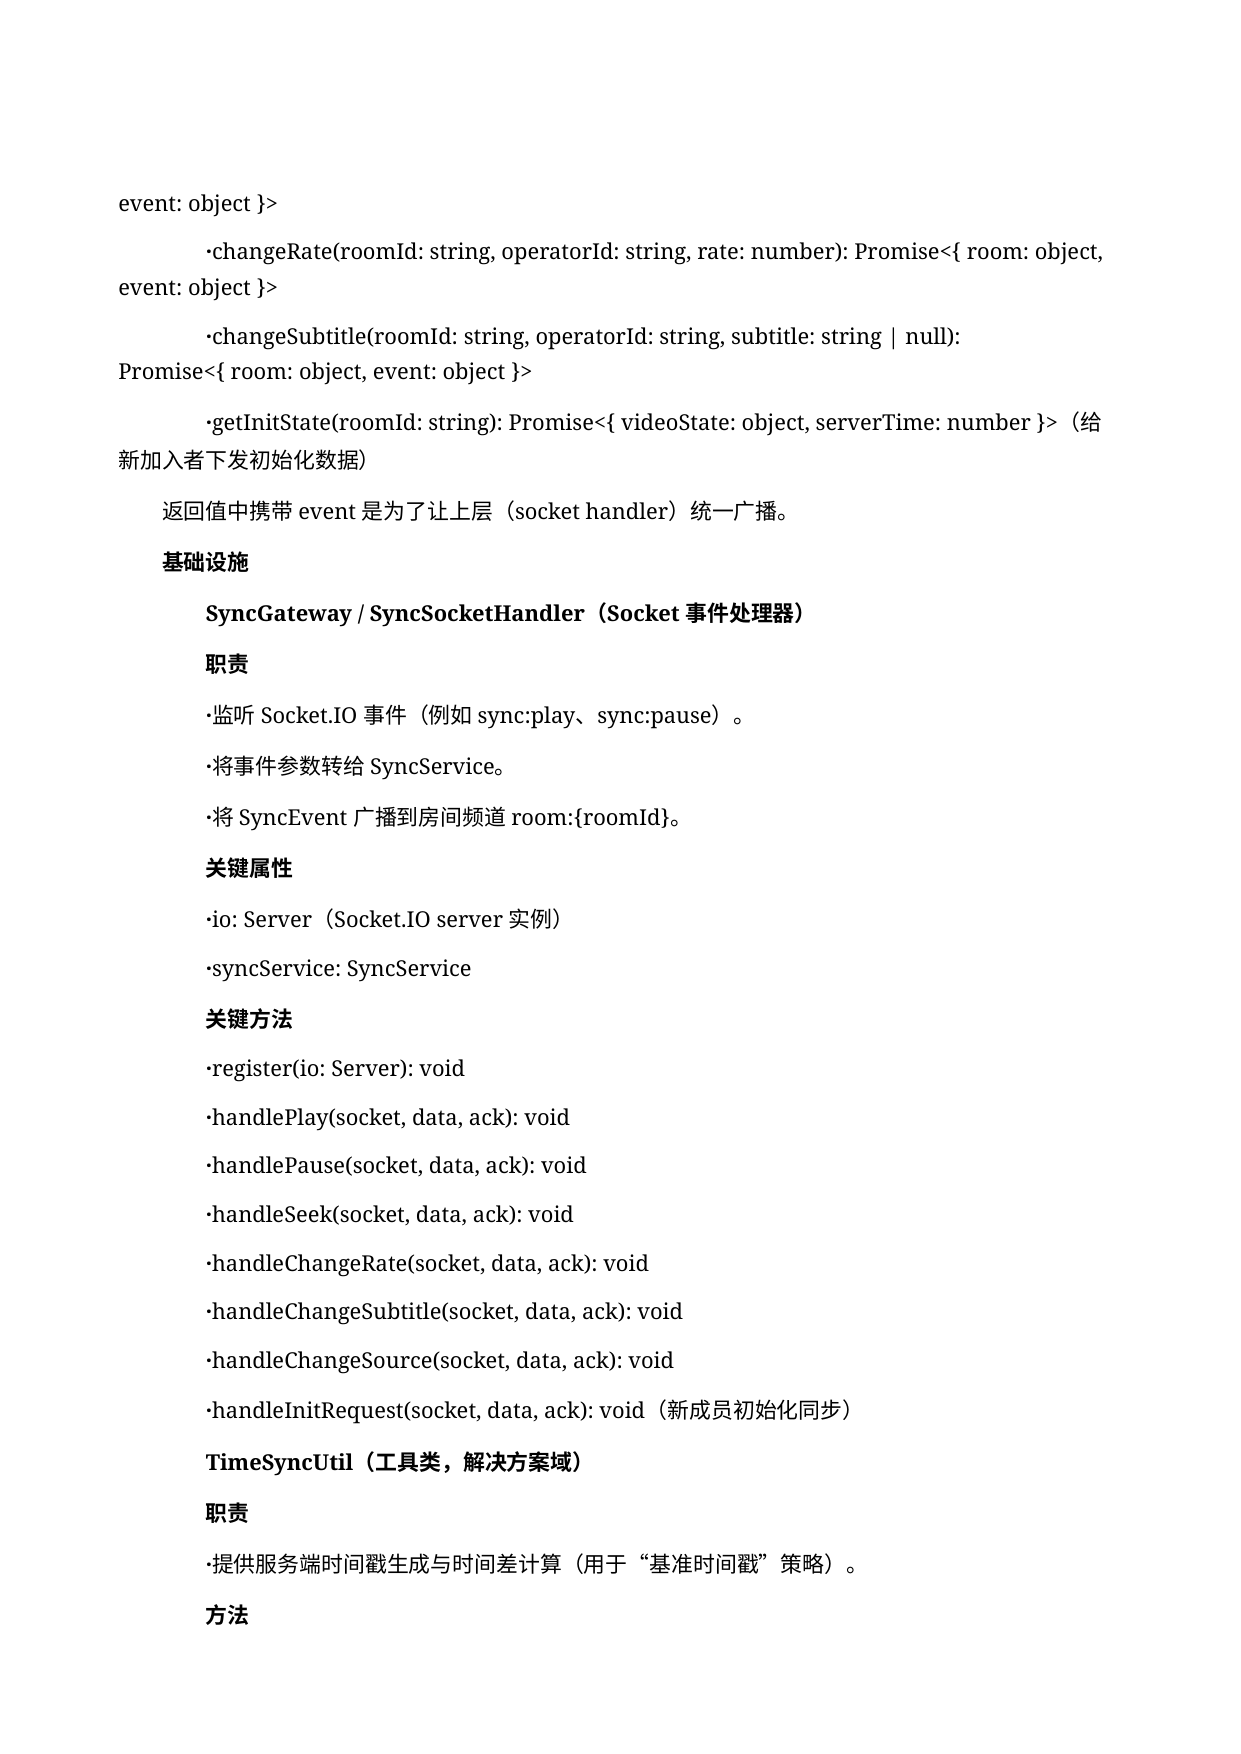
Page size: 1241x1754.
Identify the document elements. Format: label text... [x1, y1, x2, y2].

text TimeSyncUtil（工具类，解决方案域） [118, 1444, 1122, 1476]
text ·handleChangeSource(socket, data, ack): void [118, 1345, 1122, 1374]
text ·将 SyncEvent 广播到房间频道 room:{roomId}。 [118, 800, 1122, 832]
text SyncGateway / SyncSocketHandler（Socket 事件处理器） [118, 596, 1122, 628]
text ·io: Server（Socket.IO server 实例） [118, 902, 1122, 934]
text ·handlePlay(socket, data, ack): void [118, 1102, 1122, 1131]
text ·监听 Socket.IO 事件（例如 sync:play、sync:pause）。 [118, 698, 1122, 730]
text ·getInitState(roomId: string): Promise<{ videoState: object, serverTime: number }>（给新加入者下发初始化数据） [118, 405, 1122, 475]
text 返回值中携带 event 是为了让上层（socket handler）统一广播。 [118, 494, 1122, 526]
text ·提供服务端时间戳生成与时间差计算（用于“基准时间戳”策略）。 [118, 1547, 1122, 1578]
text event: object }> [118, 188, 1122, 217]
text ·handleChangeRate(socket, data, ack): void [118, 1247, 1122, 1277]
text ·将事件参数转给 SyncService。 [118, 749, 1122, 781]
text ·changeSubtitle(roomId: string, operatorId: string, subtitle: string | null): Promise<{ room: object, event: object }> [118, 321, 1122, 386]
text ·register(io: Server): void [118, 1053, 1122, 1083]
text 职责 [118, 647, 1122, 679]
text 职责 [118, 1496, 1122, 1527]
text ·handlePause(socket, data, ack): void [118, 1150, 1122, 1180]
text 基础设施 [118, 545, 1122, 577]
text 方法 [118, 1598, 1122, 1629]
text ·syncService: SyncService [118, 953, 1122, 983]
text ·changeRate(roomId: string, operatorId: string, rate: number): Promise<{ room: object, event: object }> [118, 236, 1122, 302]
text ·handleChangeSubtitle(socket, data, ack): void [118, 1296, 1122, 1326]
text ·handleSeek(socket, data, ack): void [118, 1199, 1122, 1229]
text ·handleInitRequest(socket, data, ack): void（新成员初始化同步） [118, 1393, 1122, 1425]
text 关键属性 [118, 851, 1122, 883]
text 关键方法 [118, 1002, 1122, 1034]
